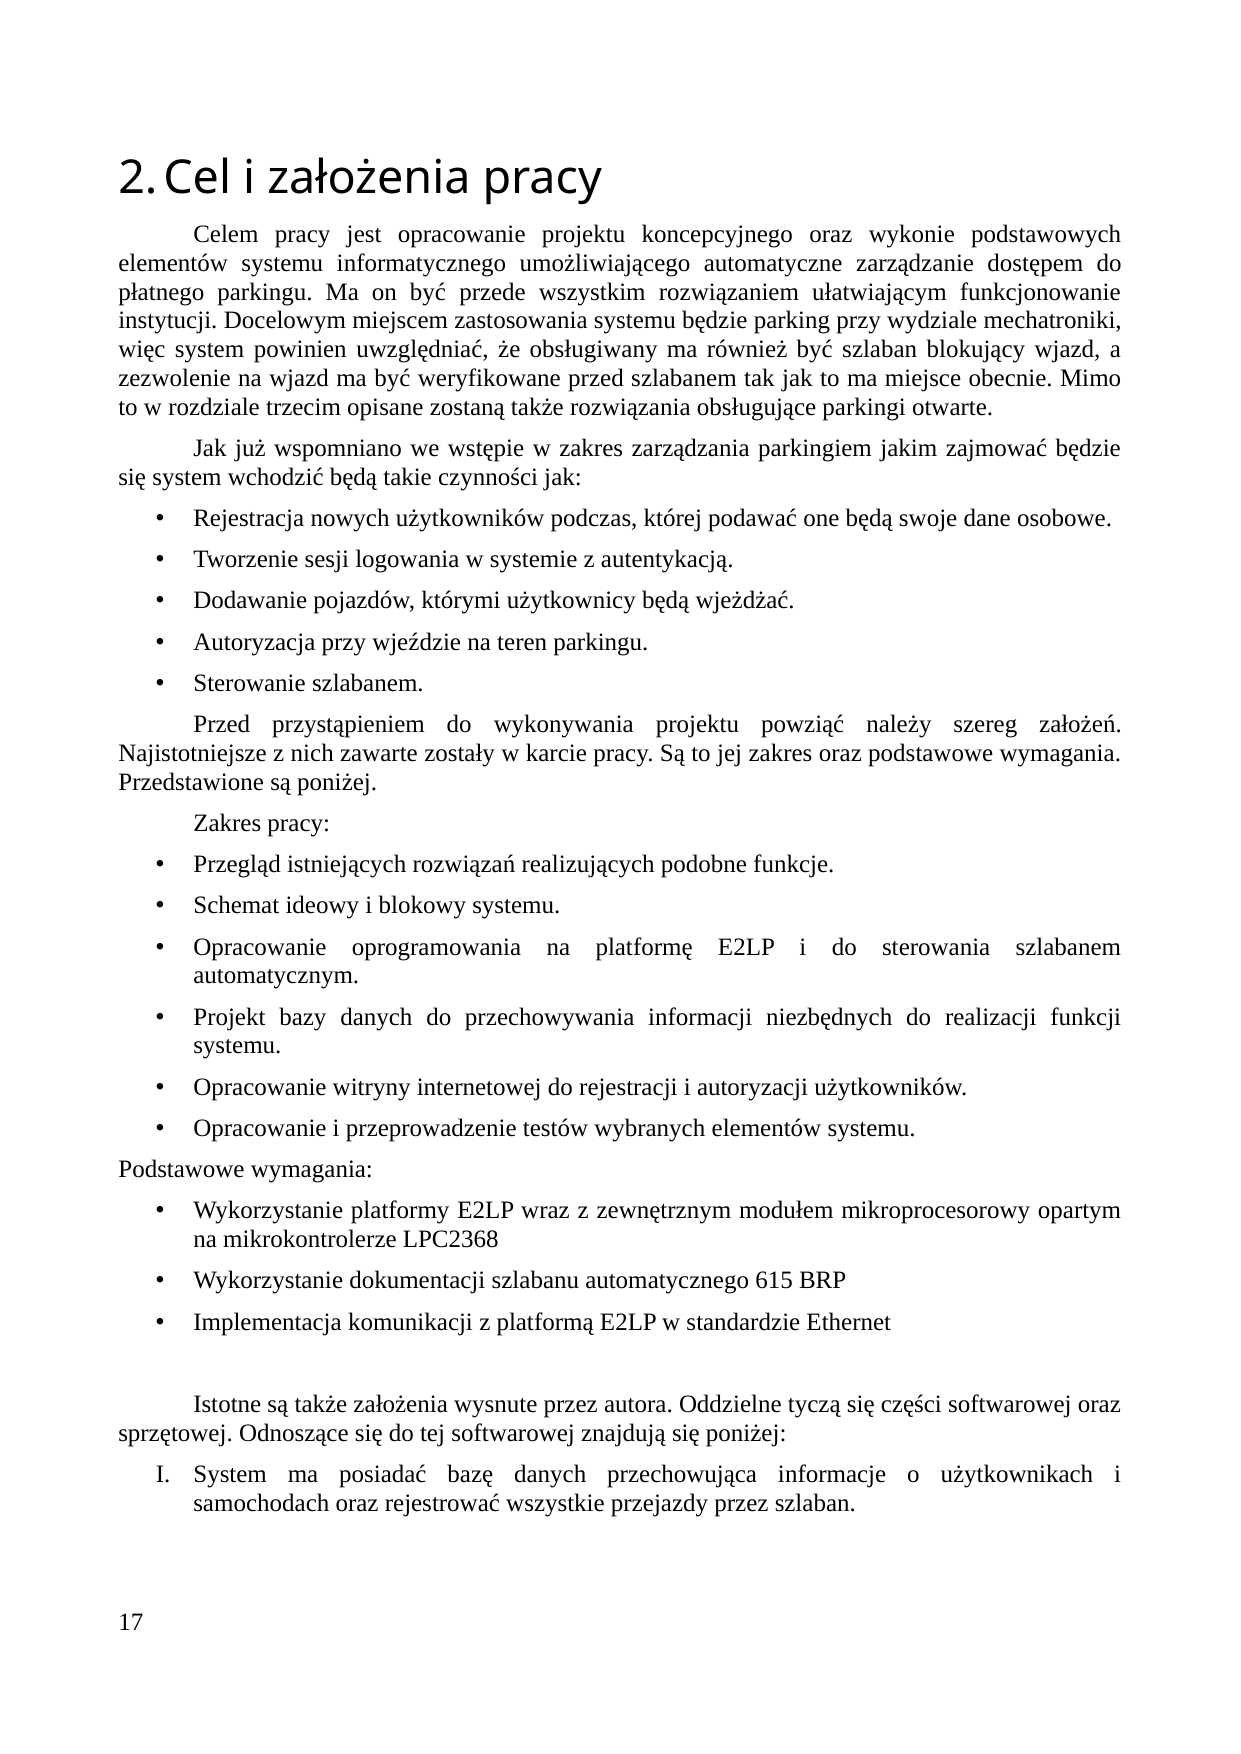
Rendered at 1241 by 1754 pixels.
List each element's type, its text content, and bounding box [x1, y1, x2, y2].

text Podstawowe wymagania: [118, 1154, 1122, 1183]
subtitle Cel i założenia pracy [118, 143, 1122, 207]
list Projekt bazy danych do przechowywania informacji niezbędnych do realizacji funkcji systemu. [156, 1002, 1122, 1059]
list Opracowanie i przeprowadzenie testów wybranych elementów systemu. [156, 1113, 1122, 1142]
list Przegląd istniejących rozwiązań realizujących podobne funkcje. [156, 849, 1122, 878]
text Jak już wspomniano we wstępie w zakres zarządzania parkingiem jakim zajmować będzie się system wchodzić będą takie czynności jak: [118, 433, 1122, 490]
list Tworzenie sesji logowania w systemie z autentykacją. [156, 544, 1122, 573]
list System ma posiadać bazę danych przechowująca informacje o użytkownikach i samochodach oraz rejestrować wszystkie przejazdy przez szlaban. [156, 1459, 1122, 1517]
text Celem pracy jest opracowanie projektu koncepcyjnego oraz wykonie podstawowych elementów systemu informatycznego umożliwiającego automatyczne zarządzanie dostępem do płatnego parkingu. Ma on być przede wszystkim rozwiązaniem ułatwiającym funkcjonowanie instytucji. Docelowym miejscem zastosowania systemu będzie parking przy wydziale mechatroniki, więc system powinien uwzględniać, że obsługiwany ma również być szlaban blokujący wjazd, a zezwolenie na wjazd ma być weryfikowane przed szlabanem tak jak to ma miejsce obecnie. Mimo to w rozdziale trzecim opisane zostaną także rozwiązania obsługujące parkingi otwarte. [118, 219, 1122, 420]
text Istotne są także założenia wysnute przez autora. Oddzielne tyczą się części softwarowej oraz sprzętowej. Odnoszące się do tej softwarowej znajdują się poniżej: [118, 1389, 1122, 1447]
list Zakres pracy: [156, 808, 1122, 837]
list Opracowanie oprogramowania na platformę E2LP i do sterowania szlabanem automatycznym. [156, 932, 1122, 989]
list Wykorzystanie platformy E2LP wraz z zewnętrznym modułem mikroprocesorowy opartym na mikrokontrolerze LPC2368 [156, 1195, 1122, 1253]
list Opracowanie witryny internetowej do rejestracji i autoryzacji użytkowników. [156, 1072, 1122, 1100]
list Dodawanie pojazdów, którymi użytkownicy będą wjeżdżać. [156, 585, 1122, 614]
list Sterowanie szlabanem. [156, 668, 1122, 697]
list Implementacja komunikacji z platformą E2LP w standardzie Ethernet [156, 1307, 1122, 1335]
text Przed przystąpieniem do wykonywania projektu powziąć należy szereg założeń. Najistotniejsze z nich zawarte zostały w karcie pracy. Są to jej zakres oraz podstawowe wymagania. Przedstawione są poniżej. [118, 709, 1122, 795]
list Schemat ideowy i blokowy systemu. [156, 890, 1122, 919]
list Autoryzacja przy wjeździe na teren parkingu. [156, 627, 1122, 655]
list Wykorzystanie dokumentacji szlabanu automatycznego 615 BRP [156, 1265, 1122, 1294]
list Rejestracja nowych użytkowników podczas, której podawać one będą swoje dane osobowe. [156, 503, 1122, 532]
